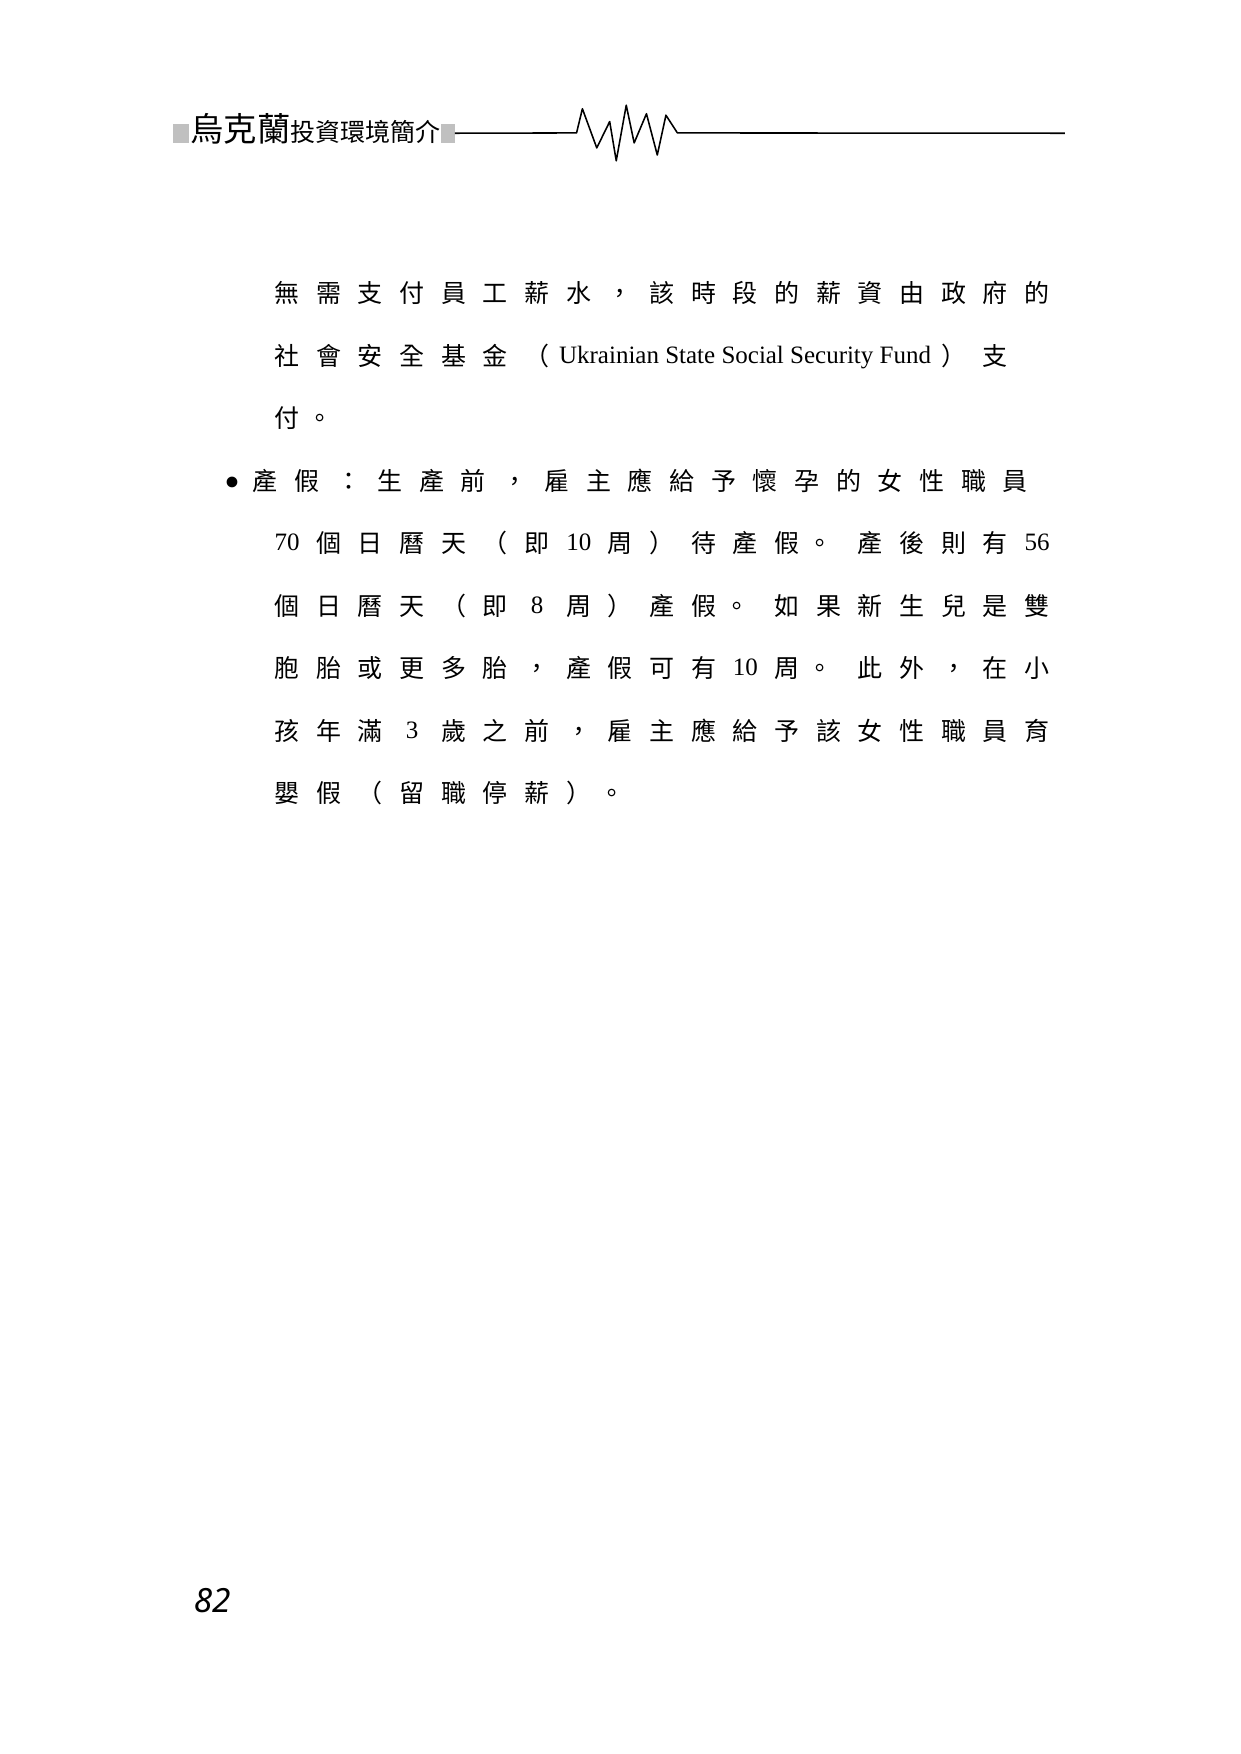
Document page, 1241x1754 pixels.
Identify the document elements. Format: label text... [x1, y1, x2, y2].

text 無需支付員工薪水，該時段的薪資由政府的社會安全基金（Ukrainian State Social Security Fund）支付。 [207, 250, 1058, 438]
text ● 產假：生產前，雇主應給予懷孕的女性職員70個日曆天（即10周）待產假。產後則有56個日曆天（即8周）產假。如果新生兒是雙胞胎或更多胎，產假可有10周。此外，在小孩年滿3歲之前，雇主應給予該女性職員育嬰假（留職停薪）。 [207, 438, 1058, 813]
